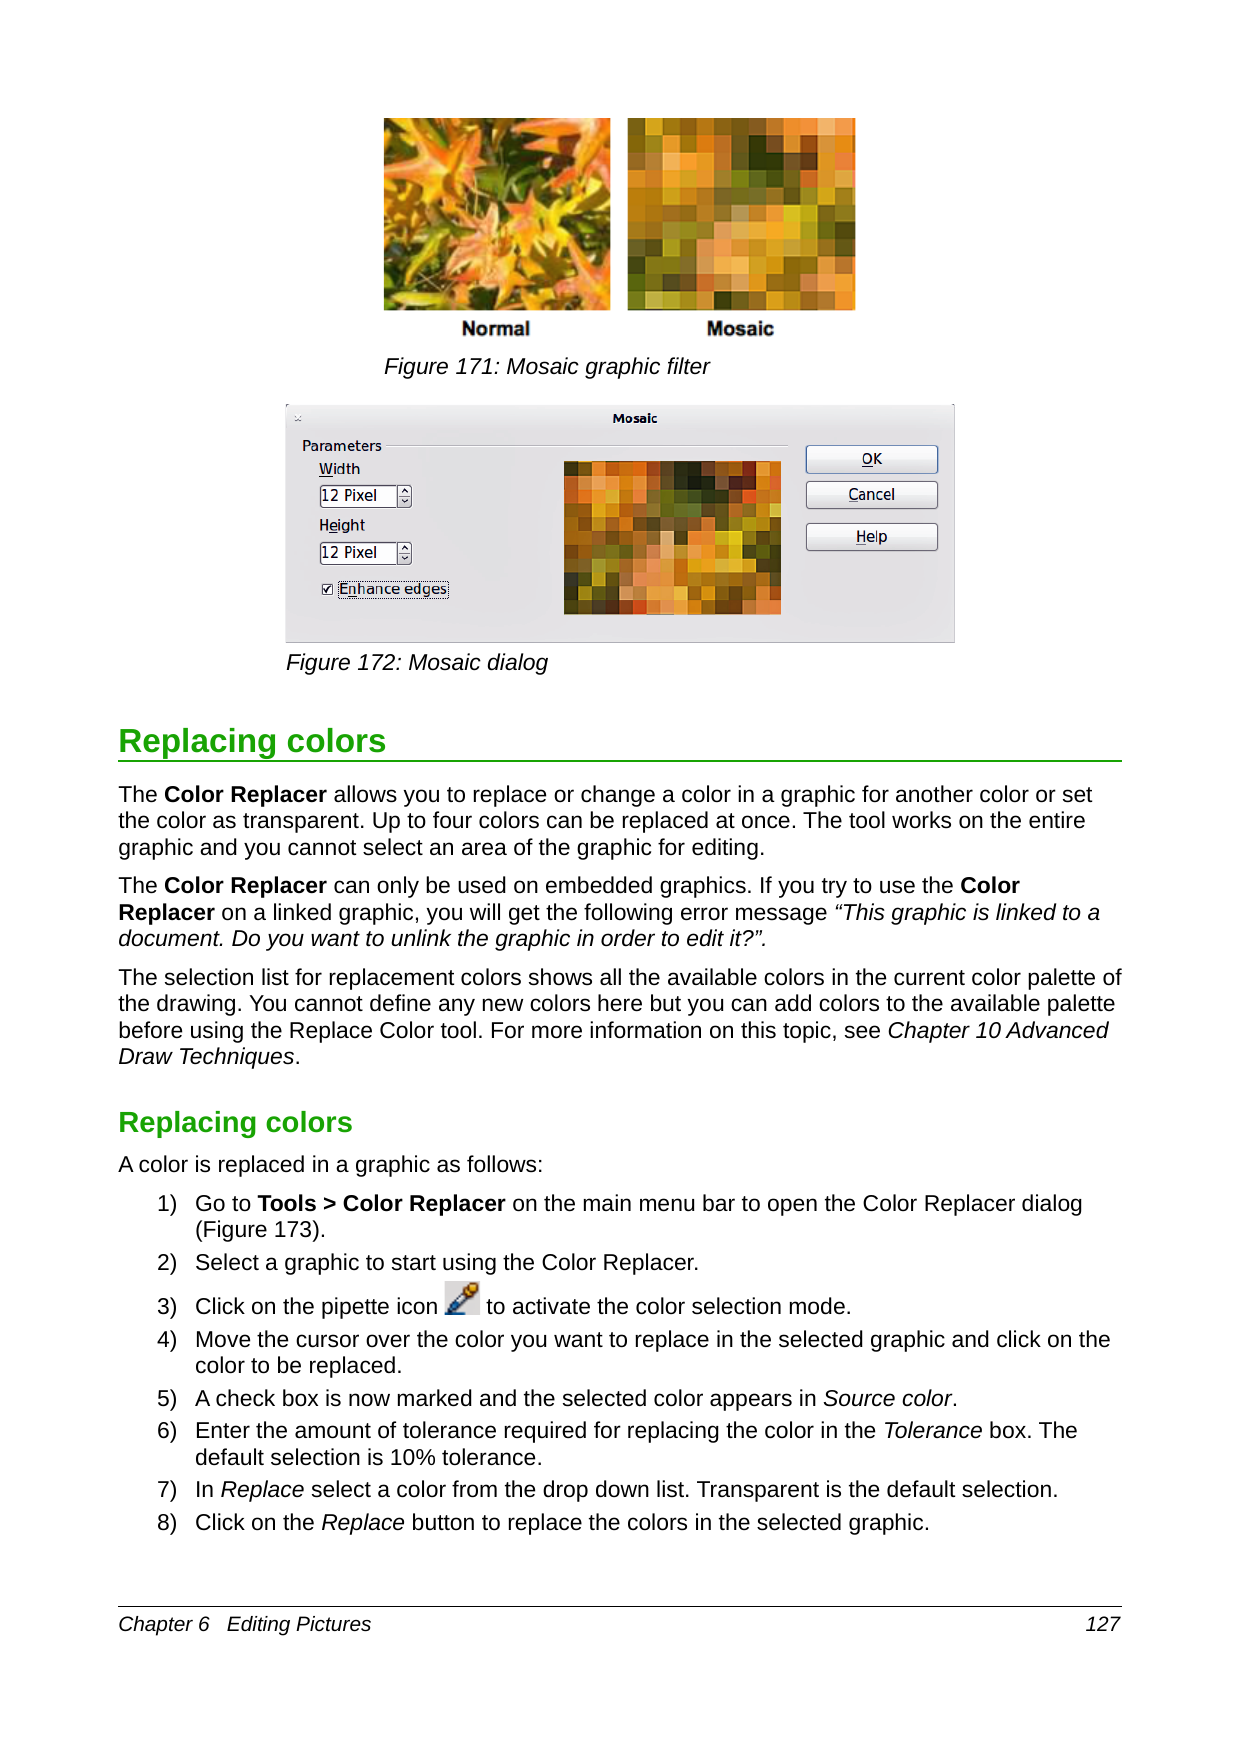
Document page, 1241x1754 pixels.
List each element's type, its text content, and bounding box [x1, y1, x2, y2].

list A check box is now marked and the selected color appears in Source color. [177, 1384, 1122, 1411]
text A color is replaced in a graphic as follows: [118, 1151, 1122, 1177]
text The Color Replacer can only be used on embedded graphics. If you try to use the Color Replacer on a linked graphic, you will get the following error message “This graphic is linked to a document. Do you want to unlink the graphic in order to edit it?”. [118, 872, 1122, 951]
text Figure 172: Mosaic dialog [286, 649, 954, 675]
text The Color Replacer allows you to replace or change a color in a graphic for another color or set the color as transparent. Up to four colors can be replaced at once. The tool works on the entire graphic and you cannot select an area of the graphic for editing. [118, 781, 1122, 860]
list Click on the Replace button to replace the colors in the selected graphic. [177, 1509, 1122, 1535]
subtitle Replacing colors [118, 721, 1122, 760]
list Go to Tools > Color Replacer on the main menu bar to open the Color Replacer dialog (Figure 173). [177, 1189, 1122, 1242]
list Click on the pipette icon to activate the color selection mode. [177, 1281, 1122, 1319]
picture [285, 404, 955, 643]
list Select a graphic to start using the Color Replacer. [177, 1248, 1122, 1275]
list In Replace select a color from the drop down list. Transparent is the default selection. [177, 1476, 1122, 1502]
text The selection list for replacement colors shows all the available colors in the current color palette of the drawing. You cannot define any new colors here but you can add colors to the available palette before using the Replace Color tool. For more information on this topic, see Chapter 10 Advanced Draw Techniques. [118, 964, 1122, 1069]
list Enter the amount of tolerance required for replacing the color in the Tolerance box. The default selection is 10% tolerance. [177, 1417, 1122, 1470]
subtitle Replacing colors [118, 1105, 1122, 1138]
picture [383, 118, 857, 347]
picture [444, 1281, 481, 1315]
list Move the cursor over the color you want to replace in the selected graphic and click on the color to be replaced. [177, 1326, 1122, 1378]
text Figure 171: Mosaic graphic filter [384, 353, 856, 379]
